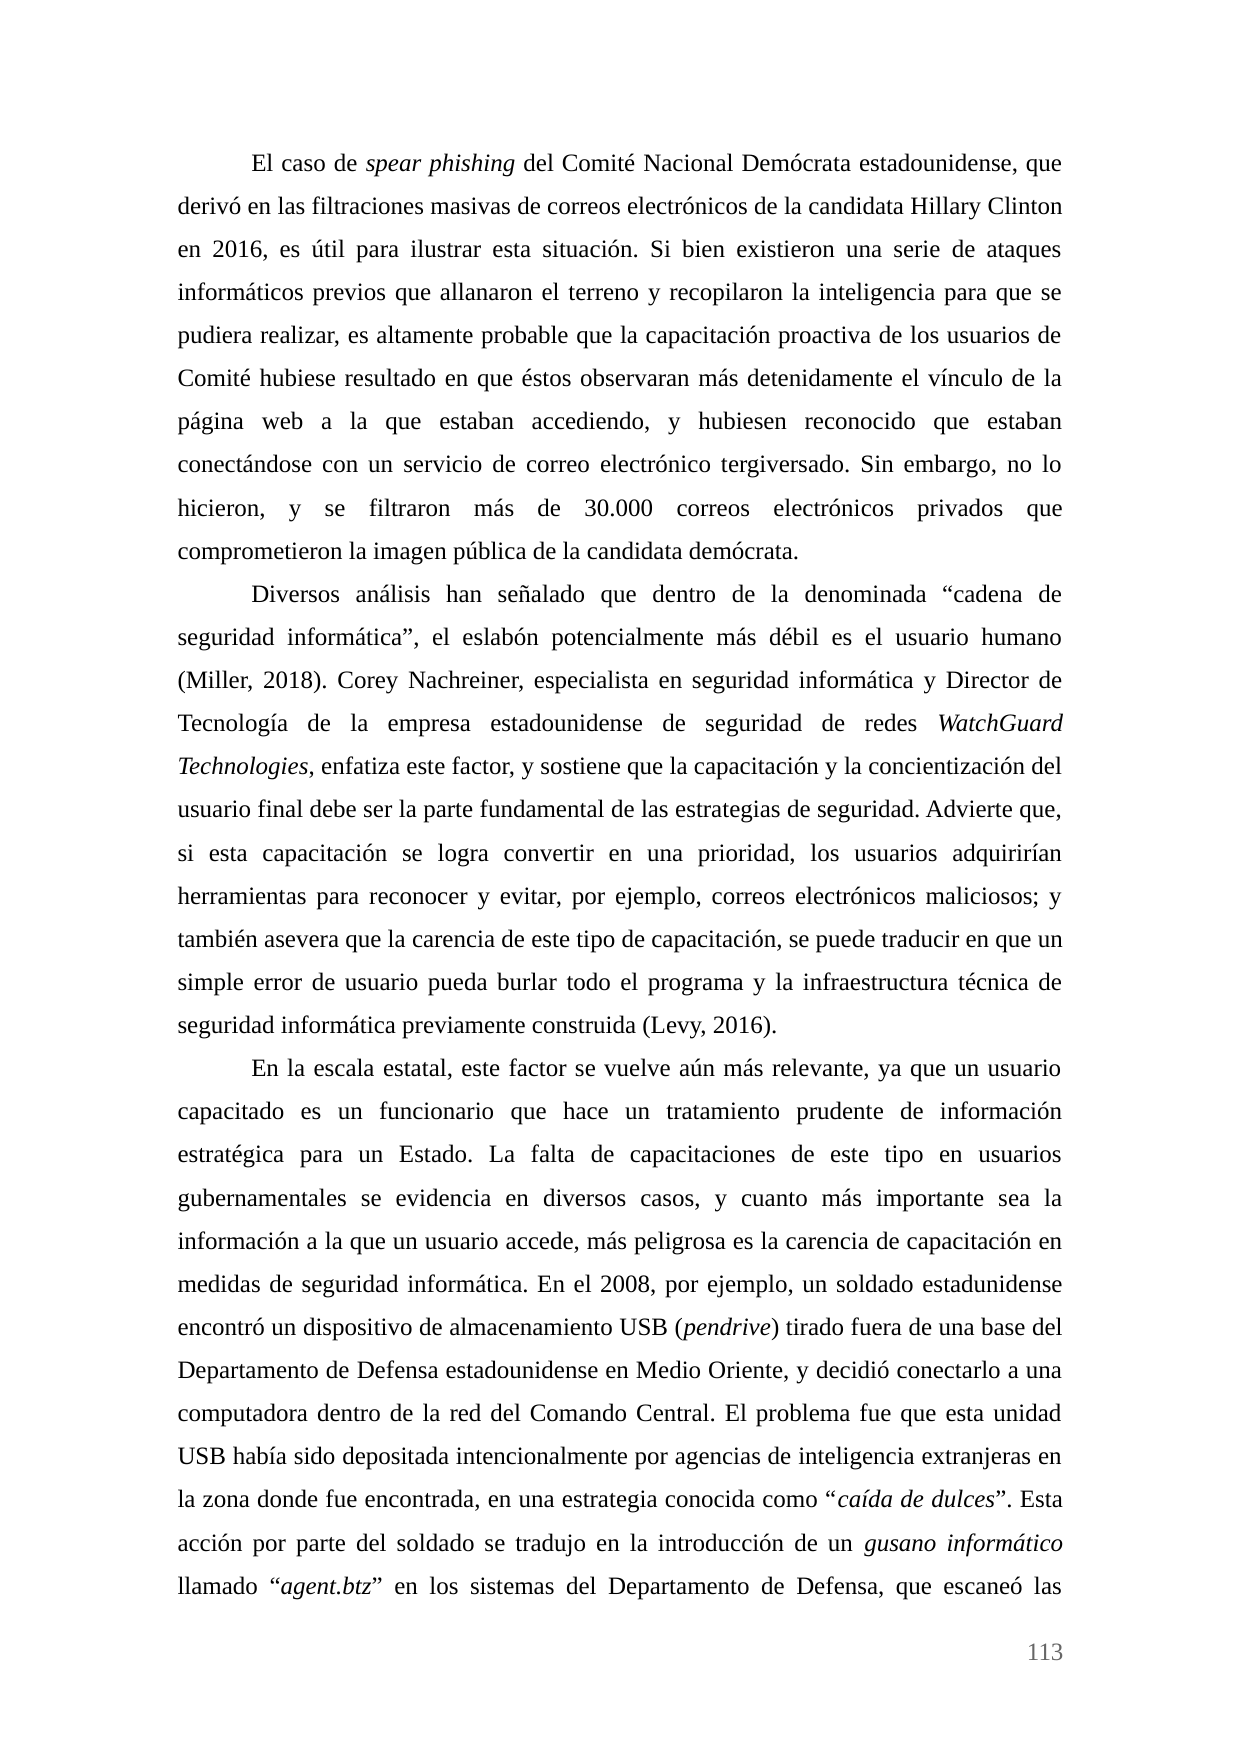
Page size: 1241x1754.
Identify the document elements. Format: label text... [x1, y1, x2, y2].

text El caso de spear phishing del Comité Nacional Demócrata estadounidense, que derivó en las filtraciones masivas de correos electrónicos de la candidata Hillary Clinton en 2016, es útil para ilustrar esta situación. Si bien existieron una serie de ataques informáticos previos que allanaron el terreno y recopilaron la inteligencia para que se pudiera realizar, es altamente probable que la capacitación proactiva de los usuarios de Comité hubiese resultado en que éstos observaran más detenidamente el vínculo de la página web a la que estaban accediendo, y hubiesen reconocido que estaban conectándose con un servicio de correo electrónico tergiversado. Sin embargo, no lo hicieron, y se filtraron más de 30.000 correos electrónicos privados que comprometieron la imagen pública de la candidata demócrata. [177, 148, 1063, 564]
text En la escala estatal, este factor se vuelve aún más relevante, ya que un usuario capacitado es un funcionario que hace un tratamiento prudente de información estratégica para un Estado. La falta de capacitaciones de este tipo en usuarios gubernamentales se evidencia en diversos casos, y cuanto más importante sea la información a la que un usuario accede, más peligrosa es la carencia de capacitación en medidas de seguridad informática. En el 2008, por ejemplo, un soldado estadunidense encontró un dispositivo de almacenamiento USB (pendrive) tirado fuera de una base del Departamento de Defensa estadounidense en Medio Oriente, y decidió conectarlo a una computadora dentro de la red del Comando Central. El problema fue que esta unidad USB había sido depositada intencionalmente por agencias de inteligencia extranjeras en la zona donde fue encontrada, en una estrategia conocida como “caída de dulces”. Esta acción por parte del soldado se tradujo en la introducción de un gusano informático llamado “agent.btz” en los sistemas del Departamento de Defensa, que escaneó las [177, 1053, 1063, 1599]
text Diversos análisis han señalado que dentro de la denominada “cadena de seguridad informática”, el eslabón potencialmente más débil es el usuario humano (Miller, 2018). Corey Nachreiner, especialista en seguridad informática y Director de Tecnología de la empresa estadounidense de seguridad de redes WatchGuard Technologies, enfatiza este factor, y sostiene que la capacitación y la concientización del usuario final debe ser la parte fundamental de las estrategias de seguridad. Advierte que, si esta capacitación se logra convertir en una prioridad, los usuarios adquirirían herramientas para reconocer y evitar, por ejemplo, correos electrónicos maliciosos; y también asevera que la carencia de este tipo de capacitación, se puede traducir en que un simple error de usuario pueda burlar todo el programa y la infraestructura técnica de seguridad informática previamente construida (Levy, 2016). [177, 579, 1063, 1039]
